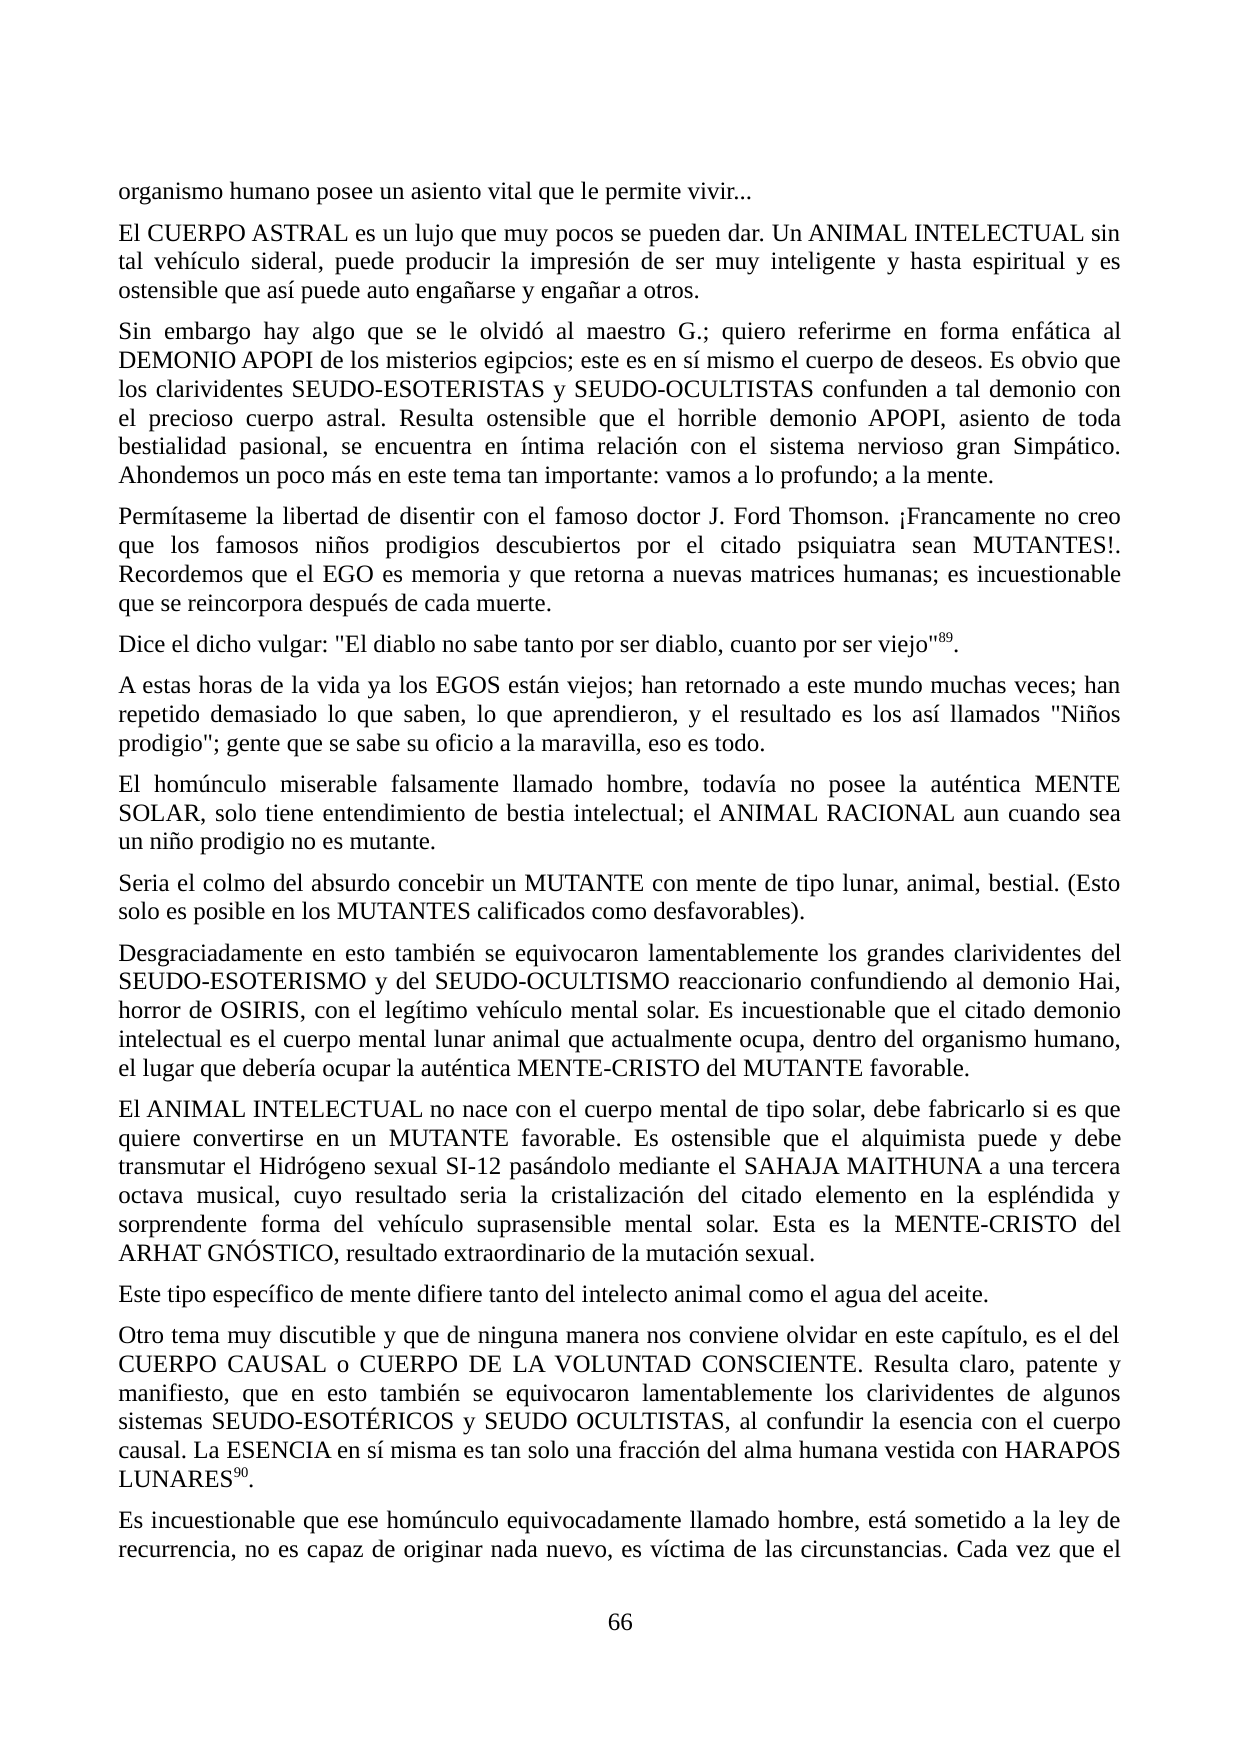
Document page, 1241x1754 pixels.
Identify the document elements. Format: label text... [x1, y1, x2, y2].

text A estas horas de la vida ya los EGOS están viejos; han retornado a este mundo muchas veces; han repetido demasiado lo que saben, lo que aprendieron, y el resultado es los así llamados "Niños prodigio"; gente que se sabe su oficio a la maravilla, eso es todo. [118, 670, 1122, 756]
text El ANIMAL INTELECTUAL no nace con el cuerpo mental de tipo solar, debe fabricarlo si es que quiere convertirse en un MUTANTE favorable. Es ostensible que el alquimista puede y debe transmutar el Hidrógeno sexual SI-12 pasándolo mediante el SAHAJA MAITHUNA a una tercera octava musical, cuyo resultado seria la cristalización del citado elemento en la espléndida y sorprendente forma del vehículo suprasensible mental solar. Esta es la MENTE-CRISTO del ARHAT GNÓSTICO, resultado extraordinario de la mutación sexual. [118, 1094, 1122, 1266]
text El homúnculo miserable falsamente llamado hombre, todavía no posee la auténtica MENTE SOLAR, solo tiene entendimiento de bestia intelectual; el ANIMAL RACIONAL aun cuando sea un niño prodigio no es mutante. [118, 769, 1122, 855]
text Es incuestionable que ese homúnculo equivocadamente llamado hombre, está sometido a la ley de recurrencia, no es capaz de originar nada nuevo, es víctima de las circunstancias. Cada vez que el [118, 1505, 1122, 1563]
text Permítaseme la libertad de disentir con el famoso doctor J. Ford Thomson. ¡Francamente no creo que los famosos niños prodigios descubiertos por el citado psiquiatra sean MUTANTES!. Recordemos que el EGO es memoria y que retorna a nuevas matrices humanas; es incuestionable que se reincorpora después de cada muerte. [118, 501, 1122, 616]
text Otro tema muy discutible y que de ninguna manera nos conviene olvidar en este capítulo, es el del CUERPO CAUSAL o CUERPO DE LA VOLUNTAD CONSCIENTE. Resulta claro, patente y manifiesto, que en esto también se equivocaron lamentablemente los clarividentes de algunos sistemas SEUDO-ESOTÉRICOS y SEUDO OCULTISTAS, al confundir la esencia con el cuerpo causal. La ESENCIA en sí misma es tan solo una fracción del alma humana vestida con HARAPOS LUNARES. [118, 1320, 1122, 1493]
text Este tipo específico de mente difiere tanto del intelecto animal como el agua del aceite. [118, 1279, 1122, 1308]
text organismo humano posee un asiento vital que le permite vivir... [118, 176, 1122, 205]
text Desgraciadamente en esto también se equivocaron lamentablemente los grandes clarividentes del SEUDO-ESOTERISMO y del SEUDO-OCULTISMO reaccionario confundiendo al demonio Hai, horror de OSIRIS, con el legítimo vehículo mental solar. Es incuestionable que el citado demonio intelectual es el cuerpo mental lunar animal que actualmente ocupa, dentro del organismo humano, el lugar que debería ocupar la auténtica MENTE-CRISTO del MUTANTE favorable. [118, 938, 1122, 1081]
text El CUERPO ASTRAL es un lujo que muy pocos se pueden dar. Un ANIMAL INTELECTUAL sin tal vehículo sideral, puede producir la impresión de ser muy inteligente y hasta espiritual y es ostensible que así puede auto engañarse y engañar a otros. [118, 218, 1122, 304]
text Dice el dicho vulgar: "El diablo no sabe tanto por ser diablo, cuanto por ser viejo". [118, 629, 1122, 658]
text Seria el colmo del absurdo concebir un MUTANTE con mente de tipo lunar, animal, bestial. (Esto solo es posible en los MUTANTES calificados como desfavorables). [118, 868, 1122, 925]
text Sin embargo hay algo que se le olvidó al maestro G.; quiero referirme en forma enfática al DEMONIO APOPI de los misterios egipcios; este es en sí mismo el cuerpo de deseos. Es obvio que los clarividentes SEUDO-ESOTERISTAS y SEUDO-OCULTISTAS confunden a tal demonio con el precioso cuerpo astral. Resulta ostensible que el horrible demonio APOPI, asiento de toda bestialidad pasional, se encuentra en íntima relación con el sistema nervioso gran Simpático. Ahondemos un poco más en este tema tan importante: vamos a lo profundo; a la mente. [118, 316, 1122, 489]
